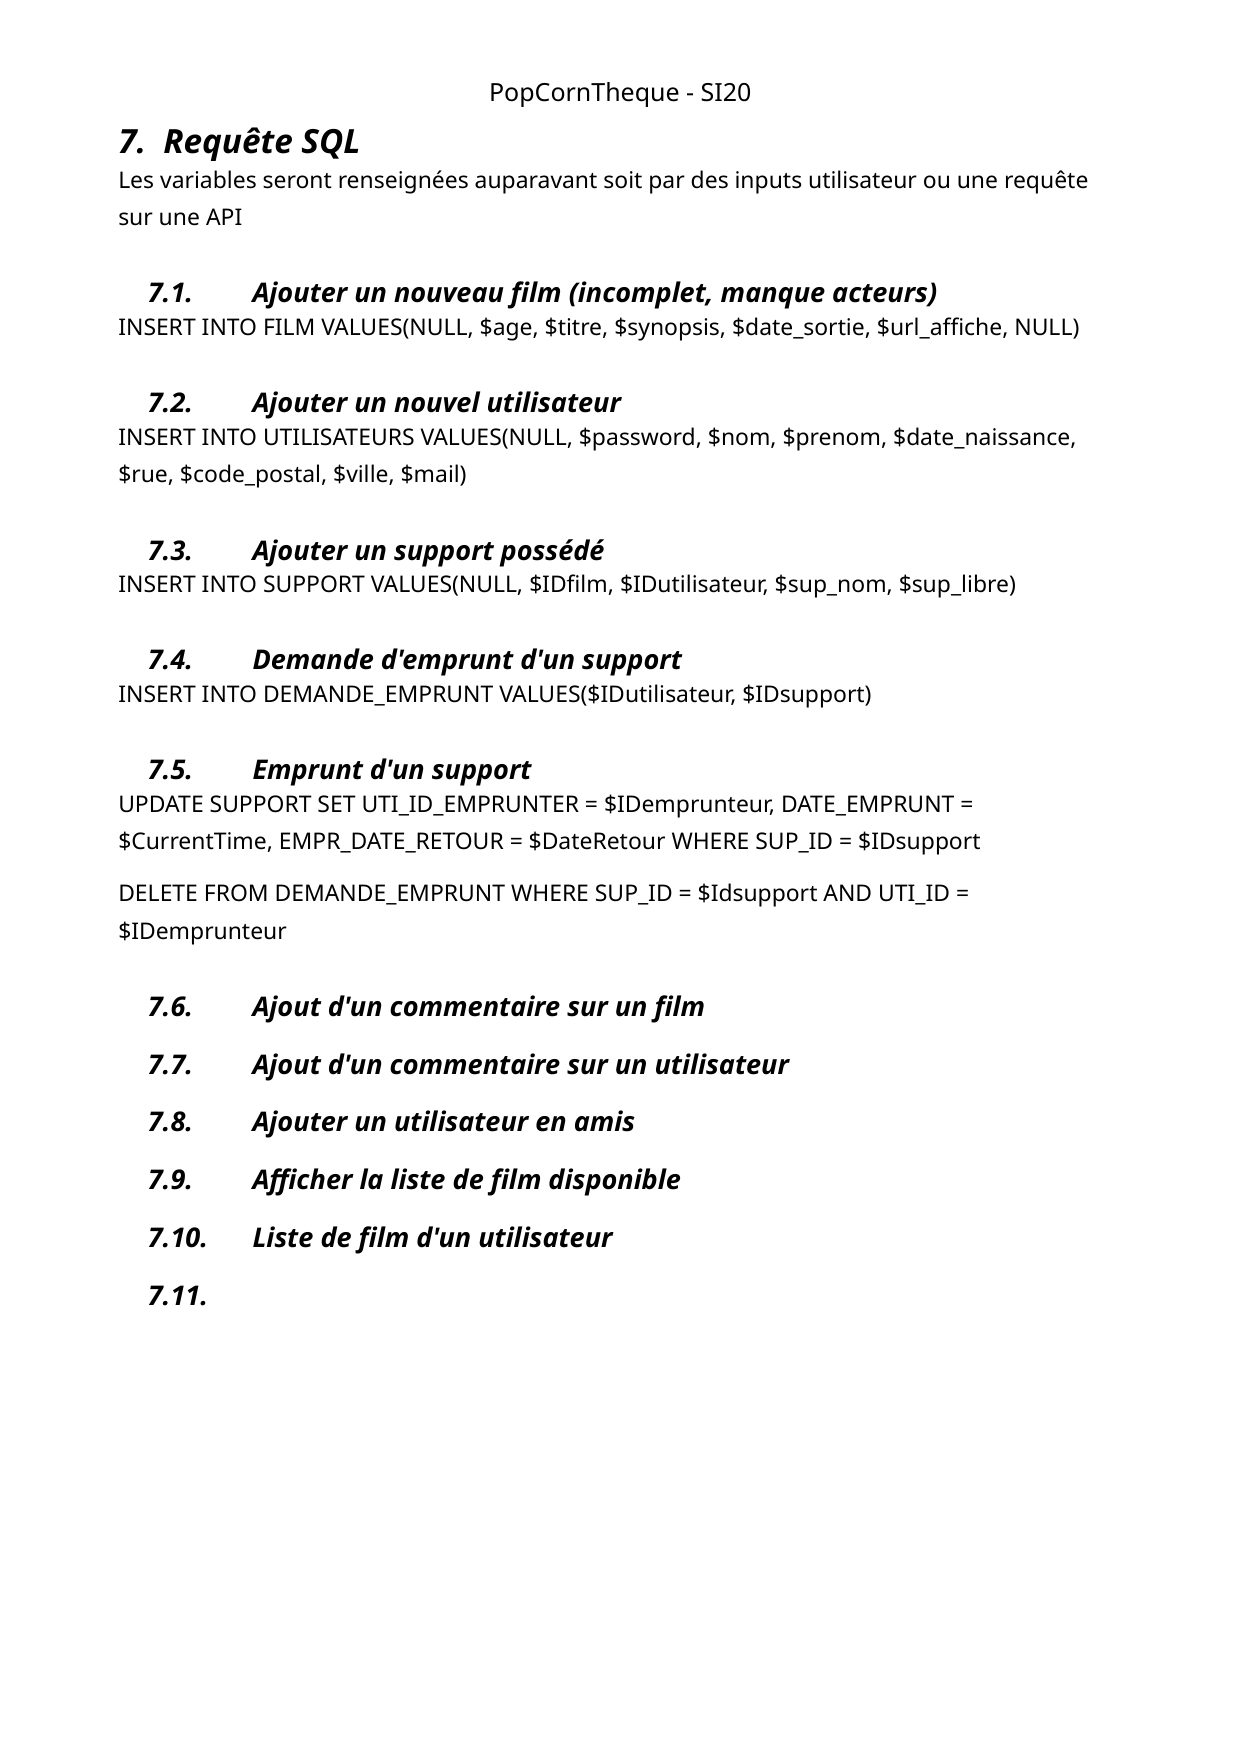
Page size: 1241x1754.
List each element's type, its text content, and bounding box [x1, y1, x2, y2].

text Les variables seront renseignées auparavant soit par des inputs utilisateur ou une requête sur une API [118, 163, 1122, 232]
subtitle Emprunt d'un support [148, 751, 1122, 787]
text INSERT INTO SUPPORT VALUES(NULL, $IDfilm, $IDutilisateur, $sup_nom, $sup_libre) [118, 568, 1122, 599]
subtitle Ajouter un nouvel utilisateur [148, 384, 1122, 421]
subtitle Liste de film d'un utilisateur [148, 1218, 1122, 1255]
text INSERT INTO FILM VALUES(NULL, $age, $titre, $synopsis, $date_sortie, $url_affiche, NULL) [118, 311, 1122, 342]
subtitle Afficher la liste de film disponible [148, 1161, 1122, 1197]
text INSERT INTO UTILISATEURS VALUES(NULL, $password, $nom, $prenom, $date_naissance, $rue, $code_postal, $ville, $mail) [118, 421, 1122, 489]
subtitle Demande d'emprunt d'un support [148, 641, 1122, 678]
text INSERT INTO DEMANDE_EMPRUNT VALUES($IDutilisateur, $IDsupport) [118, 678, 1122, 709]
subtitle Ajouter un utilisateur en amis [148, 1103, 1122, 1140]
subtitle Requête SQL [118, 118, 1122, 163]
subtitle Ajouter un nouveau film (incomplet, manque acteurs) [148, 274, 1122, 311]
subtitle Ajout d'un commentaire sur un utilisateur [148, 1045, 1122, 1082]
subtitle Ajouter un support possédé [148, 531, 1122, 568]
subtitle Ajout d'un commentaire sur un film [148, 987, 1122, 1024]
text DELETE FROM DEMANDE_EMPRUNT WHERE SUP_ID = $Idsupport AND UTI_ID = $IDemprunteur [118, 877, 1122, 946]
text UPDATE SUPPORT SET UTI_ID_EMPRUNTER = $IDemprunteur, DATE_EMPRUNT = $CurrentTime, EMPR_DATE_RETOUR = $DateRetour WHERE SUP_ID = $IDsupport [118, 787, 1122, 856]
